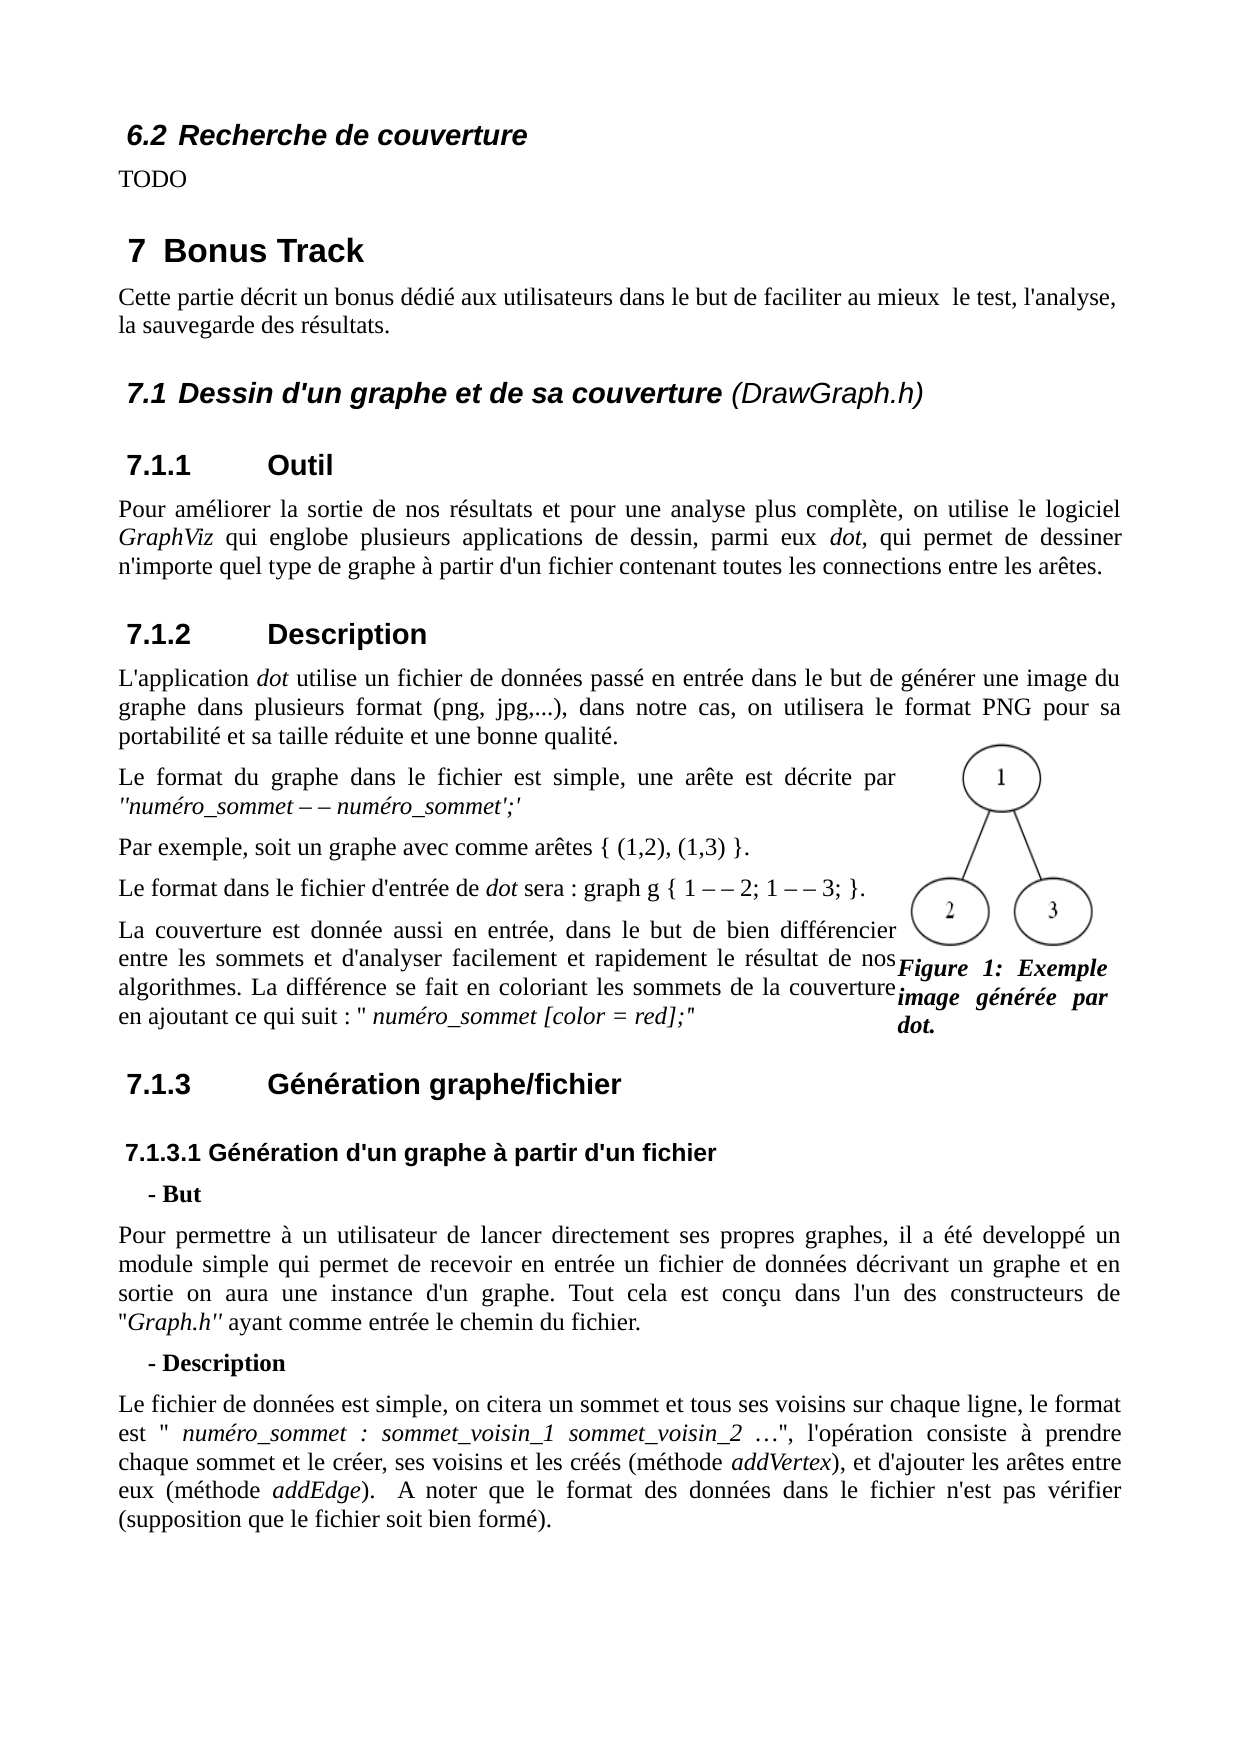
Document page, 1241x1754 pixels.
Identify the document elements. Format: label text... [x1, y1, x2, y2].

text TODO [118, 164, 1122, 193]
text Le fichier de données est simple, on citera un sommet et tous ses voisins sur chaque ligne, le format est '' numéro_sommet : sommet_voisin_1 sommet_voisin_2 …'', l'opération consiste à prendre chaque sommet et le créer, ses voisins et les créés (méthode addVertex), et d'ajouter les arêtes entre eux (méthode addEdge). A noter que le format des données dans le fichier n'est pas vérifier (supposition que le fichier soit bien formé). [118, 1389, 1122, 1533]
text L'application dot utilise un fichier de données passé en entrée dans le but de générer une image du graphe dans plusieurs format (png, jpg,...), dans notre cas, on utilisera le format PNG pour sa portabilité et sa taille réduite et une bonne qualité. [118, 663, 1122, 750]
text Figure 1: Exemple image générée par dot. [897, 953, 1110, 1039]
text Pour permettre à un utilisateur de lancer directement ses propres graphes, il a été developpé un module simple qui permet de recevoir en entrée un fichier de données décrivant un graphe et en sortie on aura une instance d'un graphe. Tout cela est conçu dans l'un des constructeurs de ''Graph.h'' ayant comme entrée le chemin du fichier. [118, 1221, 1122, 1336]
subtitle Outil [118, 448, 1122, 481]
picture [906, 738, 1098, 953]
text - But [118, 1179, 1122, 1208]
text Par exemple, soit un graphe avec comme arêtes { (1,2), (1,3) }. [118, 832, 897, 861]
subtitle Recherche de couverture [118, 118, 1122, 152]
subtitle Génération graphe/fichier [118, 1067, 1122, 1101]
subtitle Description [118, 617, 1122, 651]
text Le format du graphe dans le fichier est simple, une arête est décrite par ''numéro_sommet – – numéro_sommet';' [118, 762, 897, 820]
text - Description [118, 1348, 1122, 1377]
text Cette partie décrit un bonus dédié aux utilisateurs dans le but de faciliter au mieux le test, l'analyse, la sauvegarde des résultats. [118, 282, 1122, 339]
subtitle Génération d'un graphe à partir d'un fichier [118, 1138, 1122, 1167]
subtitle Dessin d'un graphe et de sa couverture (DrawGraph.h) [118, 377, 1122, 410]
text La couverture est donnée aussi en entrée, dans le but de bien différencier entre les sommets et d'analyser facilement et rapidement le résultat de nos algorithmes. La différence se fait en coloriant les sommets de la couverture en ajoutant ce qui suit : '' numéro_sommet [color = red];'' [118, 915, 897, 1030]
text Le format dans le fichier d'entrée de dot sera : graph g { 1 – – 2; 1 – – 3; }. [118, 873, 897, 902]
subtitle Bonus Track [118, 230, 1122, 269]
text Pour améliorer la sortie de nos résultats et pour une analyse plus complète, on utilise le logiciel GraphViz qui englobe plusieurs applications de dessin, parmi eux dot, qui permet de dessiner n'importe quel type de graphe à partir d'un fichier contenant toutes les connections entre les arêtes. [118, 494, 1122, 580]
